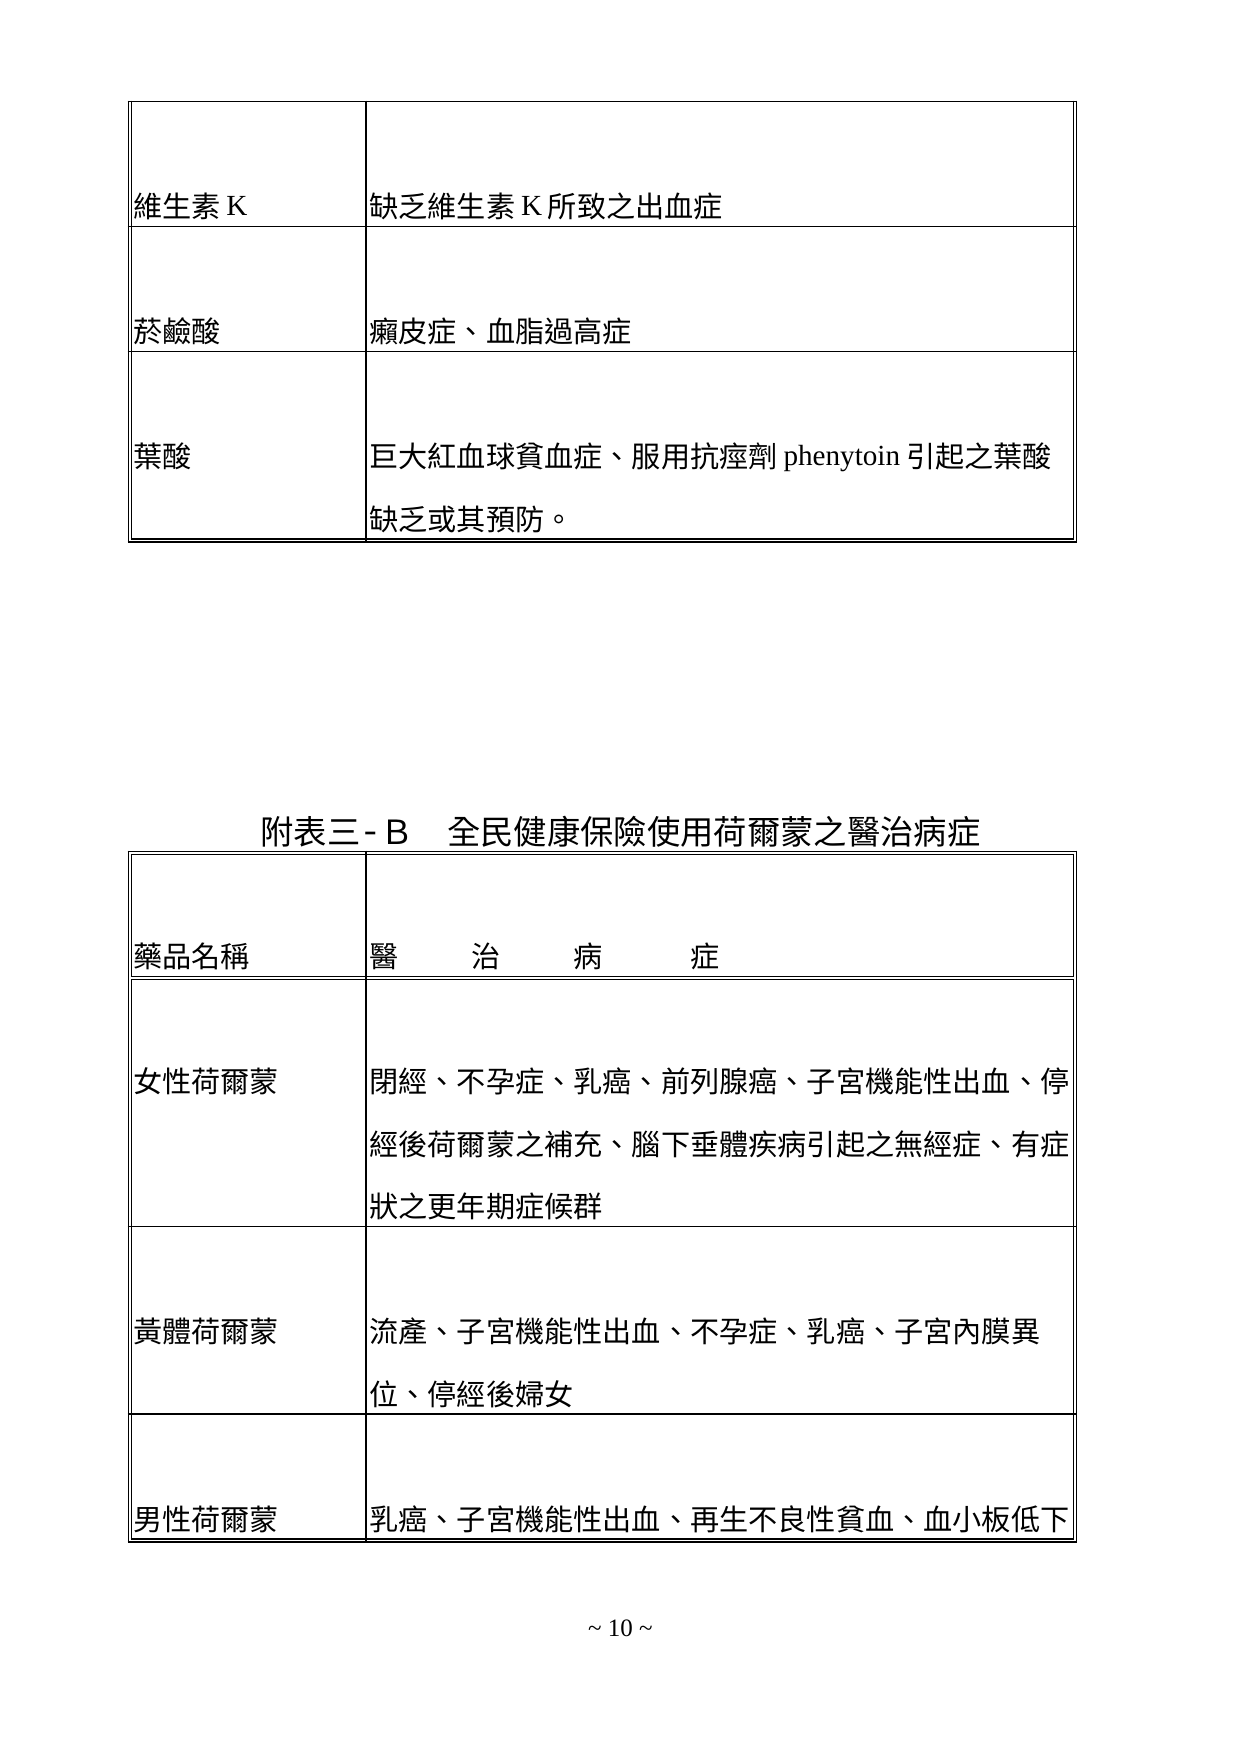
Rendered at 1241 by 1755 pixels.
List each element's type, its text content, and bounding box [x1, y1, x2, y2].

table_cell 黃體荷爾蒙 [132, 1227, 365, 1413]
table_cell 葉酸 [132, 352, 365, 538]
text 附表三-Ｂ 全民健康保險使用荷爾蒙之醫治病症 [130, 788, 1110, 851]
table_cell 乳癌、子宮機能性出血、再生不良性貧血、血小板低下 [367, 1415, 1073, 1538]
table_cell 閉經、不孕症、乳癌、前列腺癌、子宮機能性出血、停經後荷爾蒙之補充、腦下垂體疾病引起之無經症、有症狀之更年期症候群 [367, 980, 1073, 1226]
table_cell 缺乏維生素K所致之出血症 [367, 102, 1073, 226]
table_cell 菸鹼酸 [132, 227, 365, 351]
table_cell 癩皮症、血脂過高症 [367, 227, 1073, 351]
table_cell 流產、子宮機能性出血、不孕症、乳癌、子宮內膜異位、停經後婦女 [367, 1227, 1073, 1413]
table_cell 女性荷爾蒙 [132, 980, 365, 1226]
table_header 醫 治 病 症 [367, 855, 1073, 976]
table_header 藥品名稱 [132, 855, 365, 976]
table_cell 巨大紅血球貧血症、服用抗痙劑phenytoin引起之葉酸缺乏或其預防。 [367, 352, 1073, 538]
table_cell 維生素K [132, 102, 365, 226]
table_cell 男性荷爾蒙 [132, 1415, 365, 1538]
